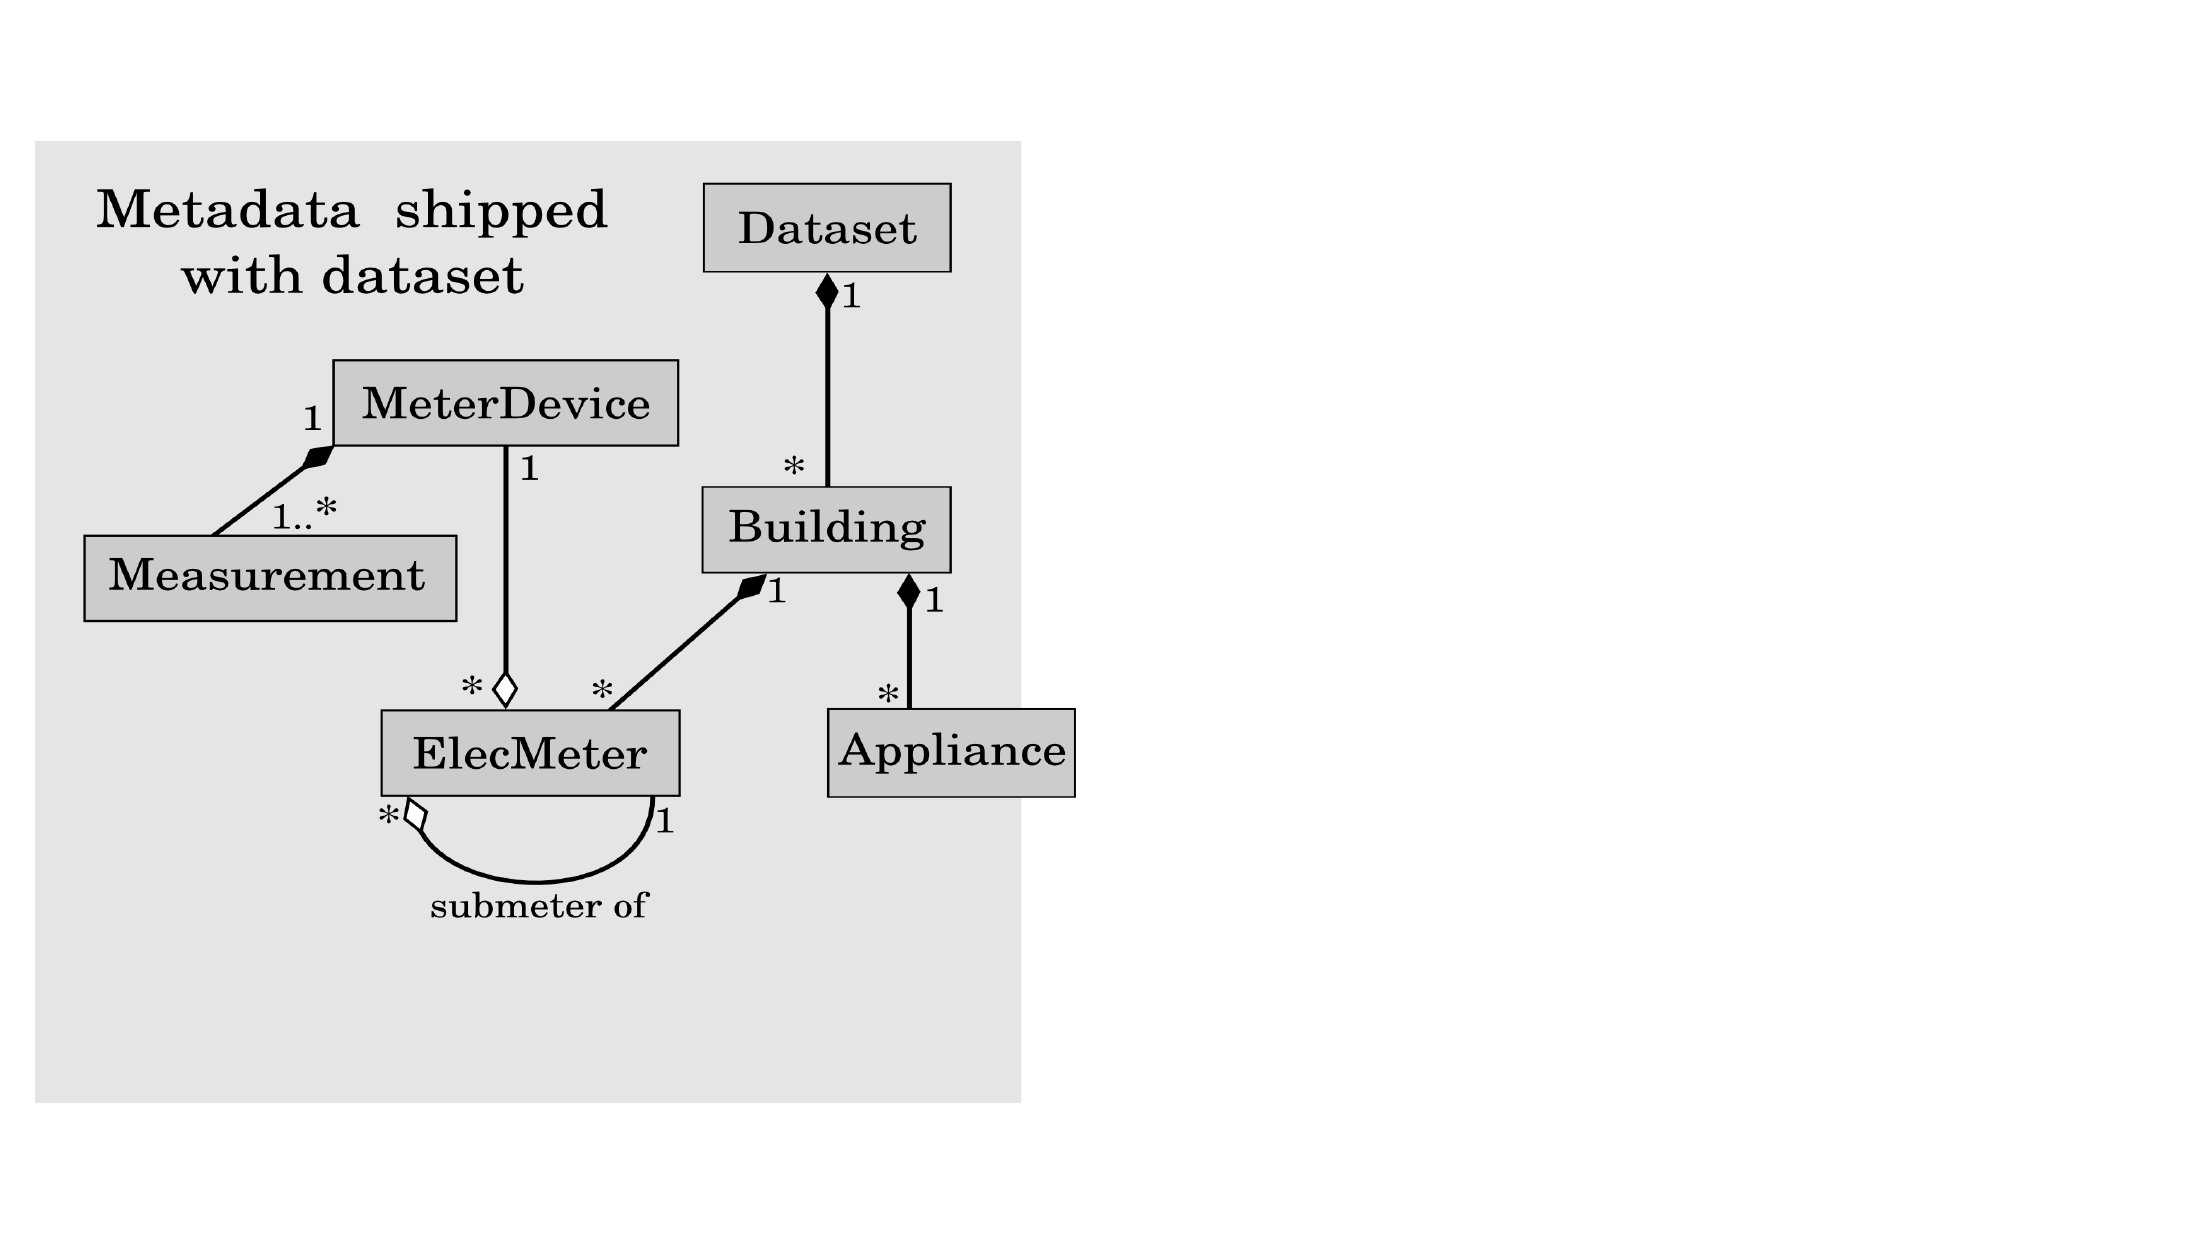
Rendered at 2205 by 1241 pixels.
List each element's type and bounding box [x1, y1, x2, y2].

picture [35, 141, 1597, 1103]
